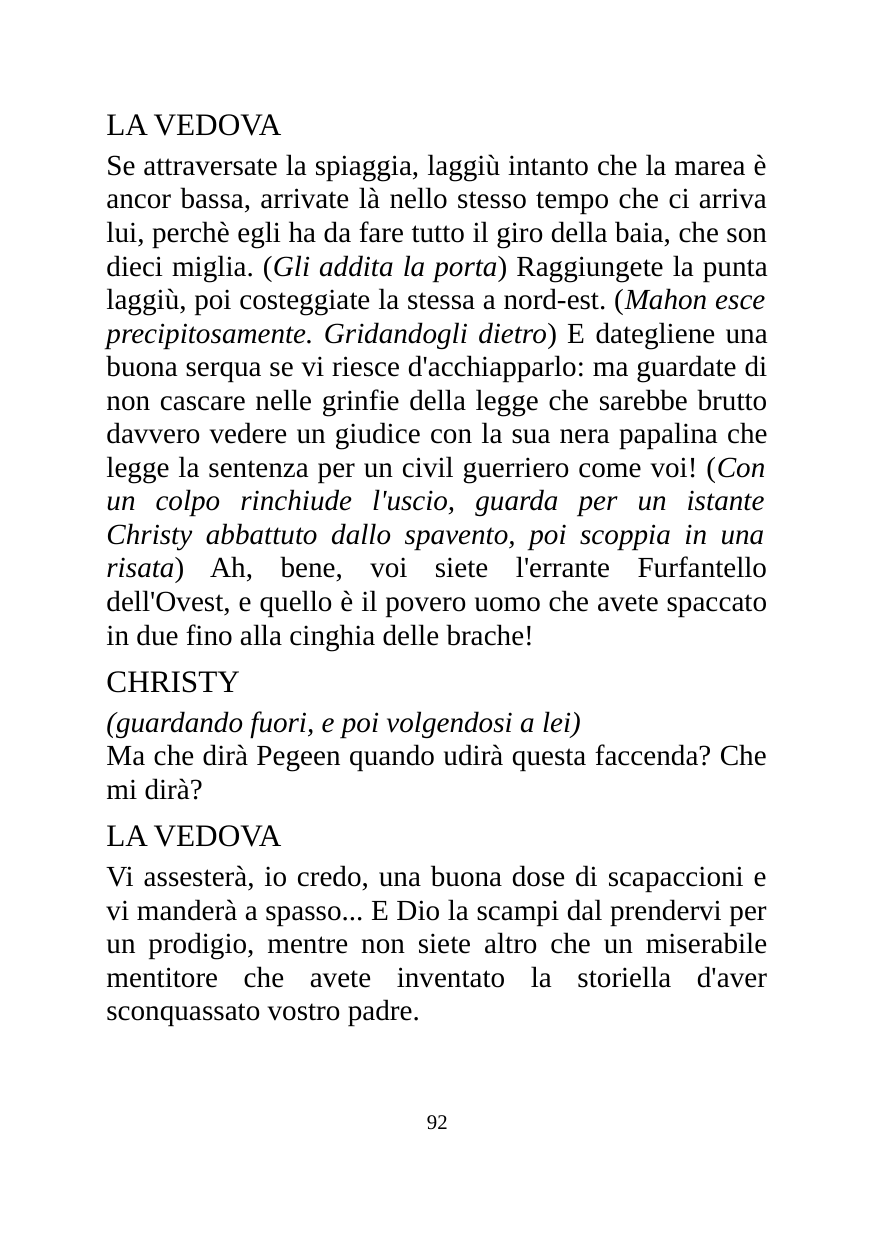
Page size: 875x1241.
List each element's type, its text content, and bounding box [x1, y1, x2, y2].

text LA VEDOVA [106, 817, 768, 853]
text Ma che dirà Pegeen quando udirà questa faccenda? Che mi dirà? [106, 738, 768, 806]
text (guardando fuori, e poi volgendosi a lei) [106, 705, 768, 738]
text Vi assesterà, io credo, una buona dose di scapaccioni e vi manderà a spasso... E Dio la scampi dal prendervi per un prodigio, mentre non siete altro che un miserabile mentitore che avete inventato la storiella d'aver sconquassato vostro padre. [106, 859, 768, 1027]
text Se attraversate la spiaggia, laggiù intanto che la marea è ancor bassa, arrivate là nello stesso tempo che ci arriva lui, perchè egli ha da fare tutto il giro della baia, che son dieci miglia. (Gli addita la porta) Raggiungete la punta laggiù, poi costeggiate la stessa a nord-est. (Mahon esce precipitosamente. Gridandogli dietro) E dategliene una buona serqua se vi riesce d'acchiapparlo: ma guardate di non cascare nelle grinfie della legge che sarebbe brutto davvero vedere un giudice con la sua nera papalina che legge la sentenza per un civil guerriero come voi! (Con un colpo rinchiude l'uscio, guarda per un istante Christy abbattuto dallo spavento, poi scoppia in una risata) Ah, bene, voi siete l'errante Furfantello dell'Ovest, e quello è il povero uomo che avete spaccato in due fino alla cinghia delle brache! [106, 148, 768, 651]
text CHRISTY [106, 663, 768, 699]
text LA VEDOVA [106, 106, 768, 142]
